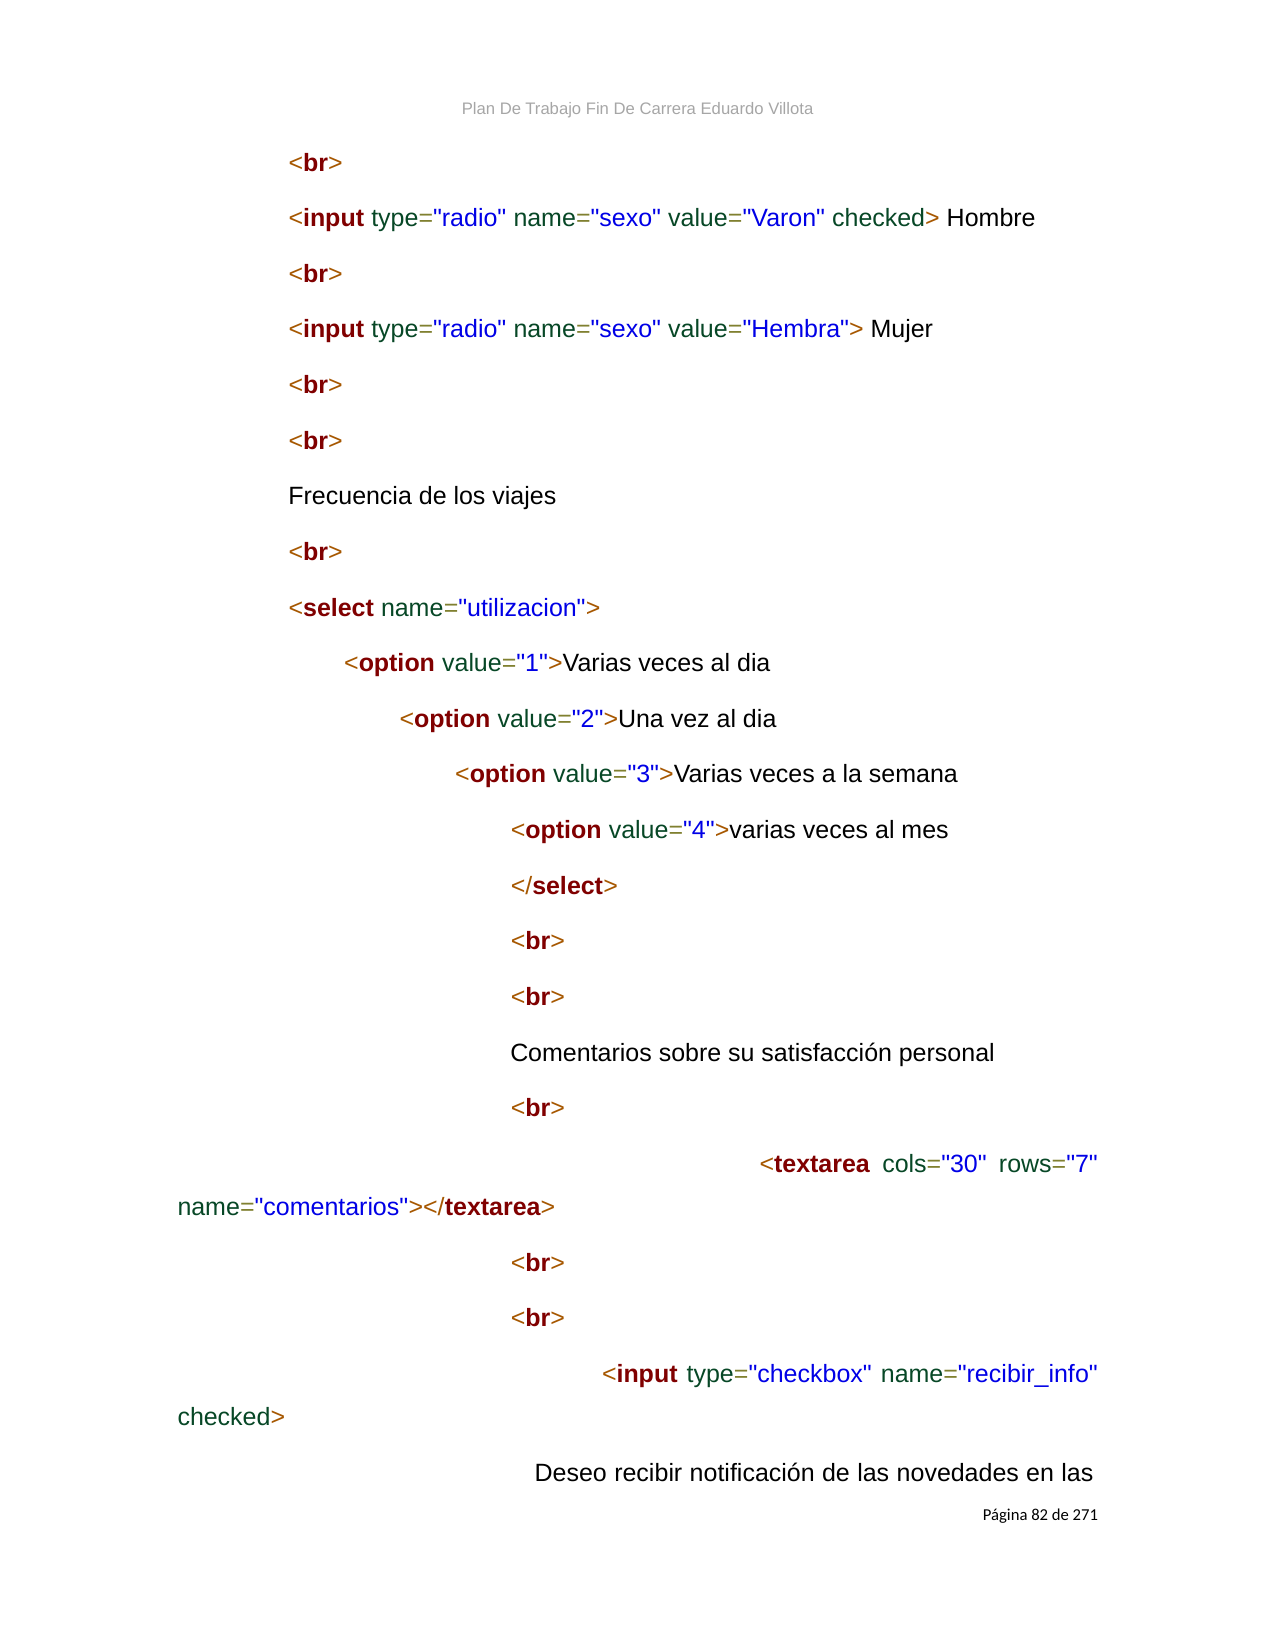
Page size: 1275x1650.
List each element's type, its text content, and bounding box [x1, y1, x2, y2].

text <br> [177, 259, 1098, 288]
text <br> [177, 1303, 1098, 1332]
text <br> [177, 982, 1098, 1011]
text <br> [177, 1093, 1098, 1122]
text Deseo recibir notificación de las novedades en las [177, 1458, 1098, 1486]
text <input type="checkbox" name="recibir_info" checked> [177, 1359, 1098, 1431]
text Frecuencia de los viajes [177, 481, 1098, 510]
text <br> [177, 926, 1098, 955]
text <br> [177, 370, 1098, 399]
text <option value="4">varias veces al mes [177, 815, 1098, 844]
text </select> [177, 871, 1098, 899]
text Comentarios sobre su satisfacción personal [177, 1038, 1098, 1066]
text <input type="radio" name="sexo" value="Varon" checked> Hombre [177, 203, 1098, 232]
text <input type="radio" name="sexo" value="Hembra"> Mujer [177, 314, 1098, 343]
text <select name="utilizacion"> [177, 593, 1098, 621]
text <textarea cols="30" rows="7" name="comentarios"></textarea> [177, 1149, 1098, 1221]
text <br> [177, 148, 1098, 176]
text <br> [177, 1248, 1098, 1276]
text <option value="1">Varias veces al dia [177, 648, 1098, 677]
text <option value="2">Una vez al dia [177, 704, 1098, 733]
text <br> [177, 426, 1098, 454]
text <option value="3">Varias veces a la semana [177, 759, 1098, 788]
text <br> [177, 537, 1098, 566]
